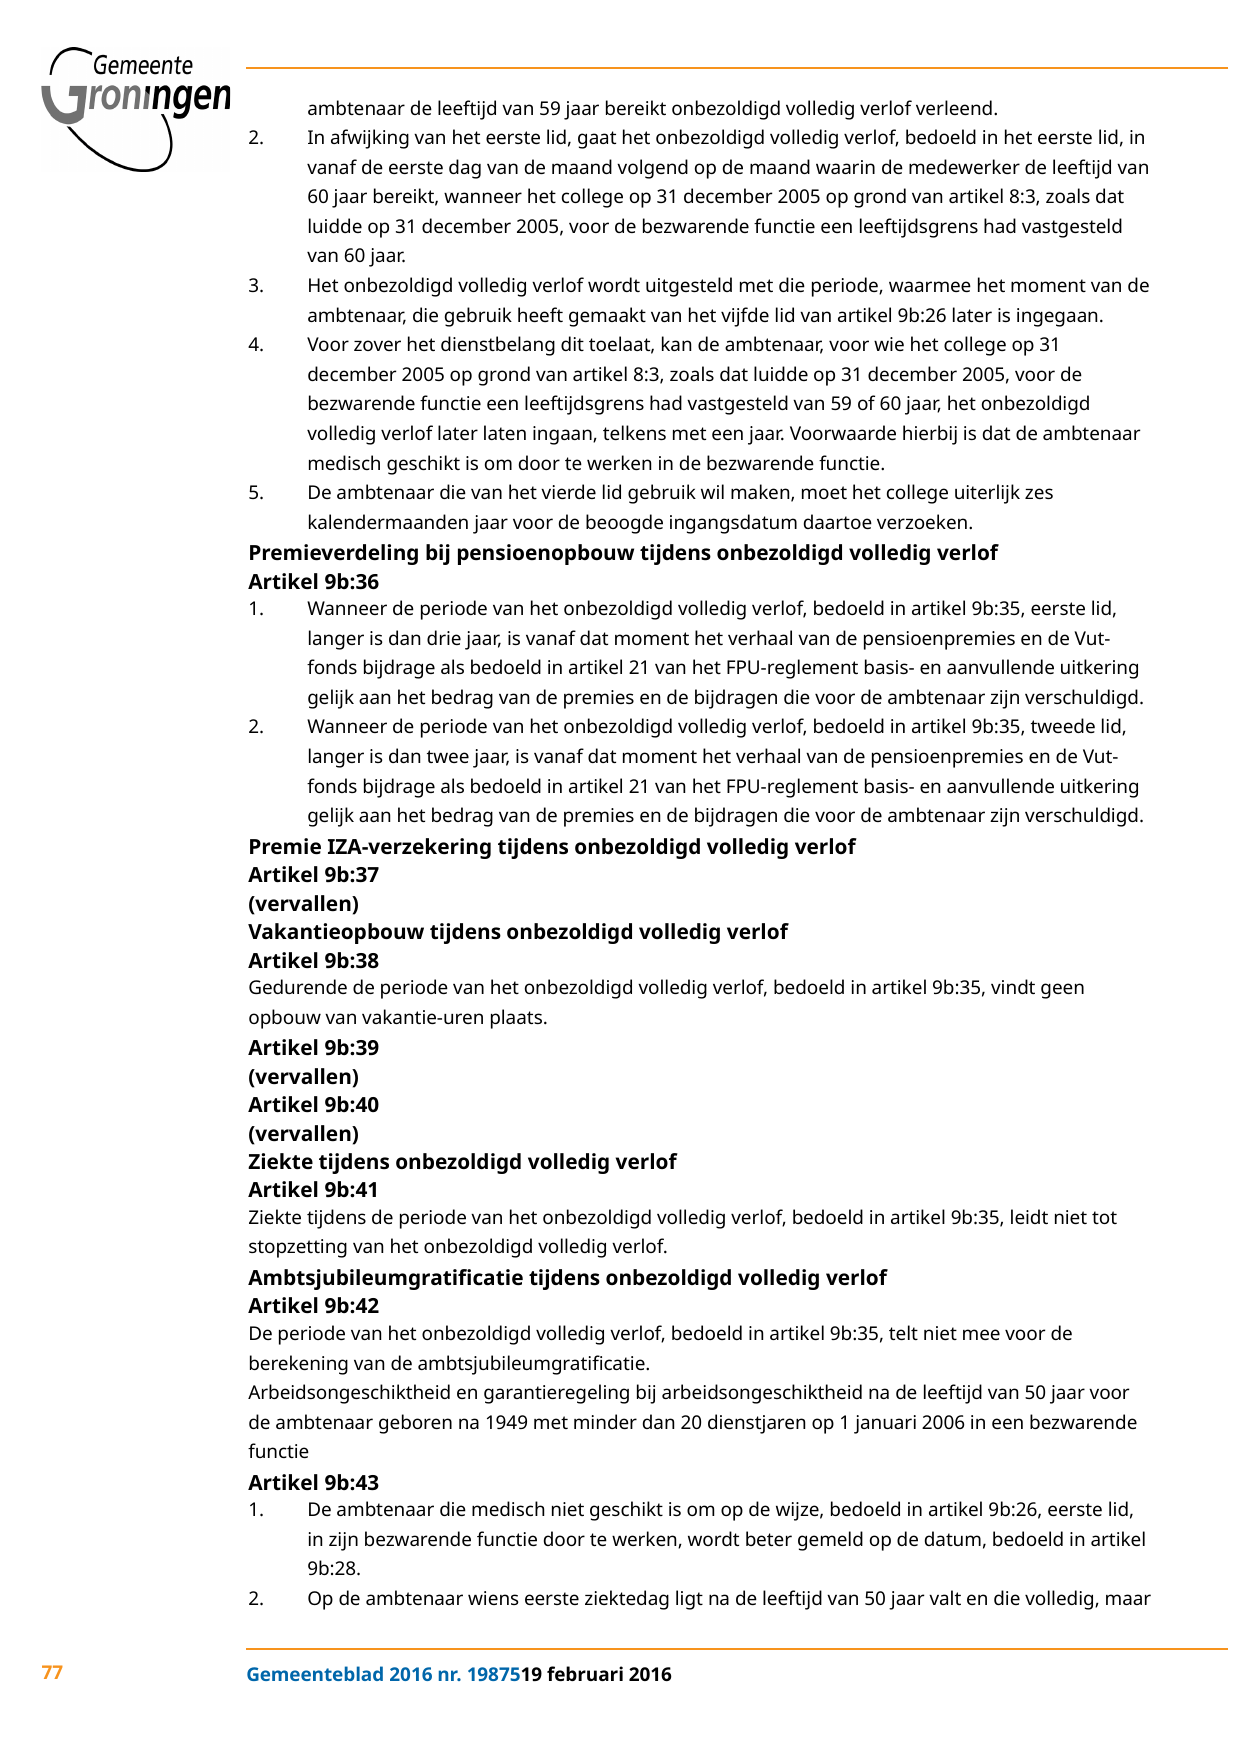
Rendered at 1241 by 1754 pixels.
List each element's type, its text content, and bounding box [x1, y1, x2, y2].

text Artikel 9b:41 [248, 1176, 1152, 1204]
text (vervallen) [248, 1119, 1152, 1147]
text Premieverdeling bij pensioenopbouw tijdens onbezoldigd volledig verlof [248, 538, 1152, 567]
list ambtenaar de leeftijd van 59 jaar bereikt onbezoldigd volledig verlof verleend. [248, 95, 1152, 121]
text Premie IZA-verzekering tijdens onbezoldigd volledig verlof [248, 832, 1152, 861]
text De periode van het onbezoldigd volledig verlof, bedoeld in artikel 9b:35, telt niet mee voor de berekening van de ambtsjubileumgratificatie. [248, 1320, 1152, 1375]
text Ziekte tijdens onbezoldigd volledig verlof [248, 1147, 1152, 1176]
text (vervallen) [248, 889, 1152, 917]
text Artikel 9b:42 [248, 1292, 1152, 1320]
list Wanneer de periode van het onbezoldigd volledig verlof, bedoeld in artikel 9b:35, tweede lid, langer is dan twee jaar, is vanaf dat moment het verhaal van de pensioenpremies en de Vut-fonds bijdrage als bedoeld in artikel 21 van het FPU-reglement basis- en aanvullende uitkering gelijk aan het bedrag van de premies en de bijdragen die voor de ambtenaar zijn verschuldigd. [248, 714, 1152, 828]
text Ambtsjubileumgratificatie tijdens onbezoldigd volledig verlof [248, 1263, 1152, 1292]
list Op de ambtenaar wiens eerste ziektedag ligt na de leeftijd van 50 jaar valt en die volledig, maar [248, 1585, 1152, 1611]
text Artikel 9b:39 [248, 1033, 1152, 1062]
list Het onbezoldigd volledig verlof wordt uitgesteld met die periode, waarmee het moment van de ambtenaar, die gebruik heeft gemaakt van het vijfde lid van artikel 9b:26 later is ingegaan. [248, 272, 1152, 328]
picture [41, 47, 231, 172]
text (vervallen) [248, 1062, 1152, 1090]
text Artikel 9b:38 [248, 946, 1152, 974]
list Wanneer de periode van het onbezoldigd volledig verlof, bedoeld in artikel 9b:35, eerste lid, langer is dan drie jaar, is vanaf dat moment het verhaal van de pensioenpremies en de Vut-fonds bijdrage als bedoeld in artikel 21 van het FPU-reglement basis- en aanvullende uitkering gelijk aan het bedrag van de premies en de bijdragen die voor de ambtenaar zijn verschuldigd. [248, 595, 1152, 710]
text Arbeidsongeschiktheid en garantieregeling bij arbeidsongeschiktheid na de leeftijd van 50 jaar voor de ambtenaar geboren na 1949 met minder dan 20 dienstjaren op 1 januari 2006 in een bezwarende functie [248, 1379, 1152, 1464]
text Artikel 9b:43 [248, 1468, 1152, 1496]
text Gedurende de periode van het onbezoldigd volledig verlof, bedoeld in artikel 9b:35, vindt geen opbouw van vakantie-uren plaats. [248, 974, 1152, 1029]
text Artikel 9b:37 [248, 861, 1152, 889]
text Ziekte tijdens de periode van het onbezoldigd volledig verlof, bedoeld in artikel 9b:35, leidt niet tot stopzetting van het onbezoldigd volledig verlof. [248, 1204, 1152, 1259]
list In afwijking van het eerste lid, gaat het onbezoldigd volledig verlof, bedoeld in het eerste lid, in vanaf de eerste dag van de maand volgend op de maand waarin de medewerker de leeftijd van 60 jaar bereikt, wanneer het college op 31 december 2005 op grond van artikel 8:3, zoals dat luidde op 31 december 2005, voor de bezwarende functie een leeftijdsgrens had vastgesteld van 60 jaar. [248, 124, 1152, 268]
text Artikel 9b:36 [248, 567, 1152, 595]
text Artikel 9b:40 [248, 1090, 1152, 1119]
text Vakantieopbouw tijdens onbezoldigd volledig verlof [248, 917, 1152, 946]
list De ambtenaar die medisch niet geschikt is om op de wijze, bedoeld in artikel 9b:26, eerste lid, in zijn bezwarende functie door te werken, wordt beter gemeld op de datum, bedoeld in artikel 9b:28. [248, 1496, 1152, 1581]
list De ambtenaar die van het vierde lid gebruik wil maken, moet het college uiterlijk zes kalendermaanden jaar voor de beoogde ingangsdatum daartoe verzoeken. [248, 479, 1152, 535]
list Voor zover het dienstbelang dit toelaat, kan de ambtenaar, voor wie het college op 31 december 2005 op grond van artikel 8:3, zoals dat luidde op 31 december 2005, voor de bezwarende functie een leeftijdsgrens had vastgesteld van 59 of 60 jaar, het onbezoldigd volledig verlof later laten ingaan, telkens met een jaar. Voorwaarde hierbij is dat de ambtenaar medisch geschikt is om door te werken in de bezwarende functie. [248, 331, 1152, 476]
